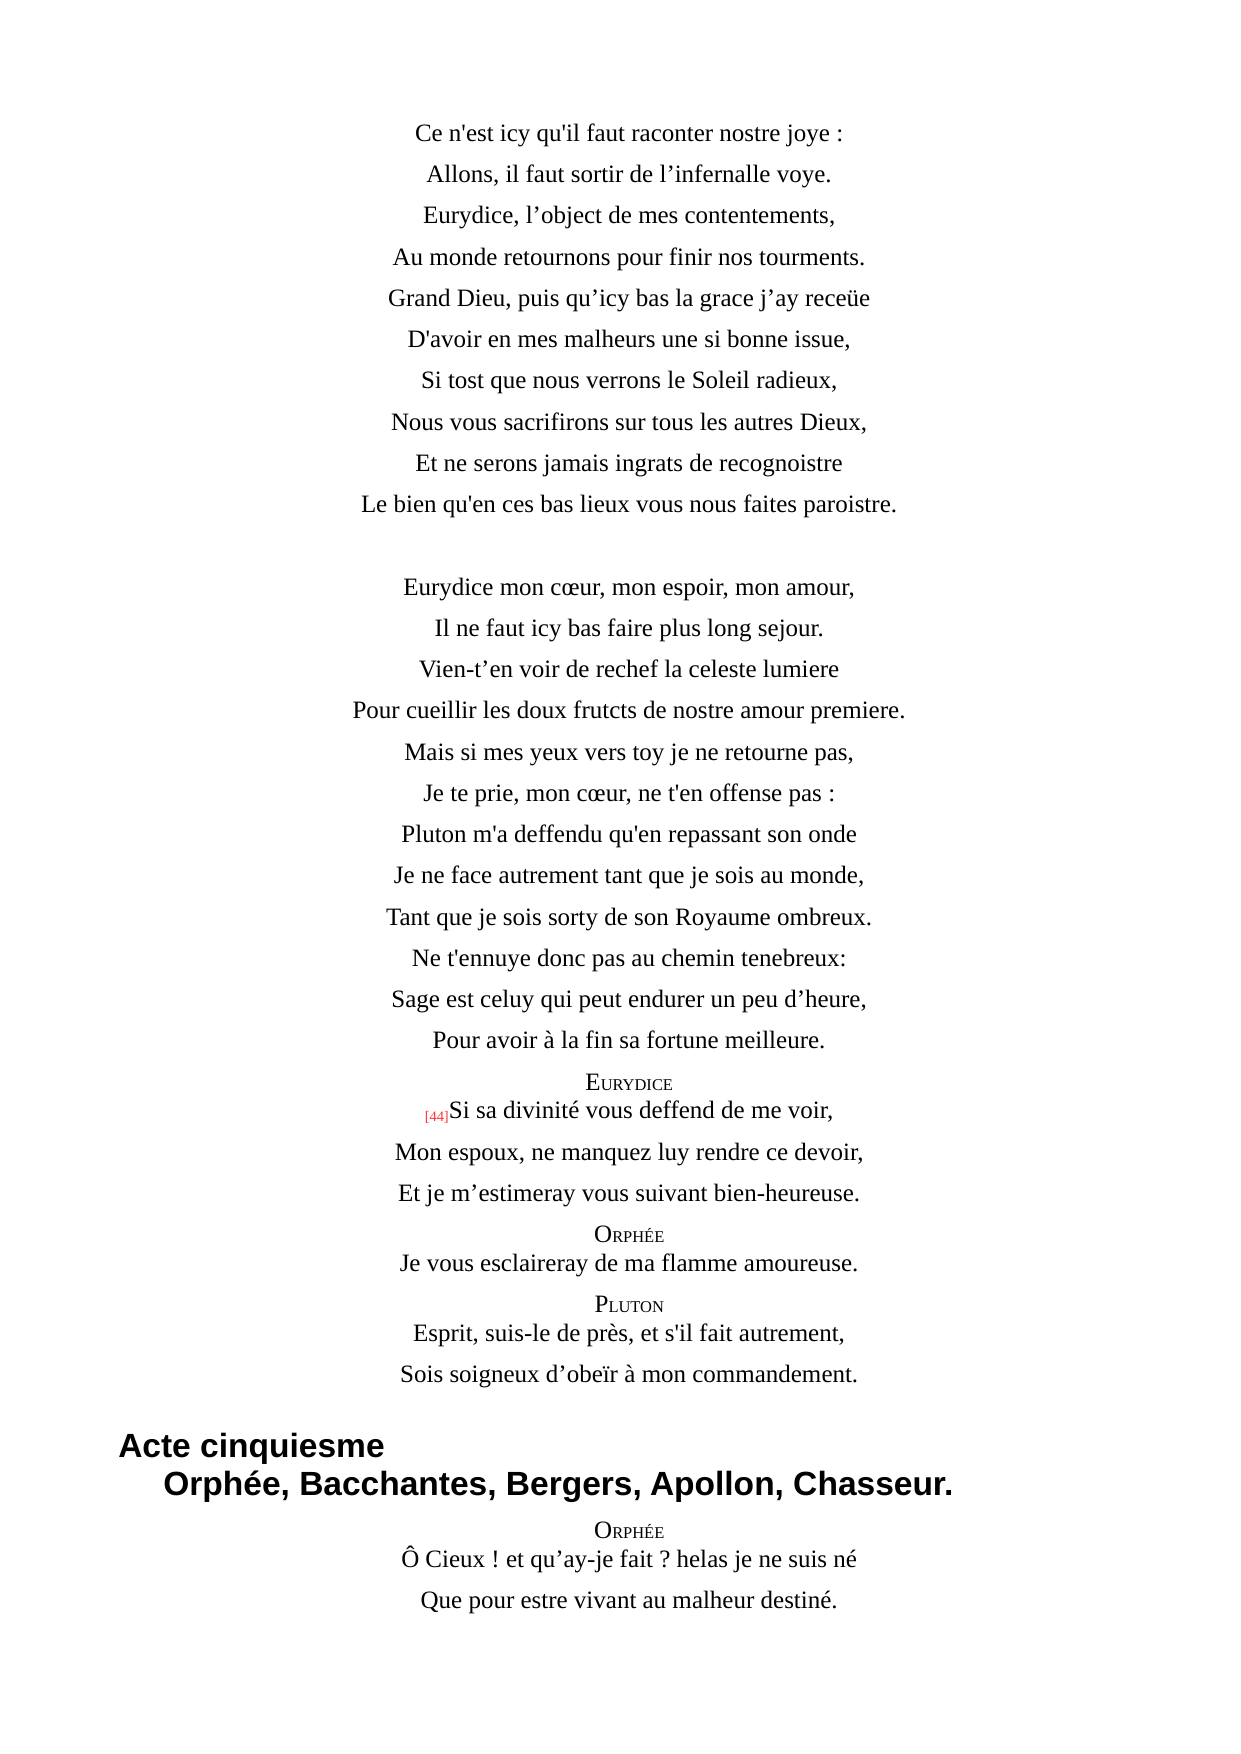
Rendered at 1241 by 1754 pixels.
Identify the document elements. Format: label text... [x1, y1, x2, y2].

text Le bien qu'en ces bas lieux vous nous faites paroistre. [118, 489, 1122, 518]
text Orphée [118, 1515, 1122, 1544]
text Eurydice [118, 1067, 1122, 1096]
text Eurydice mon cœur, mon espoir, mon amour, [118, 572, 1122, 601]
text [44]Si sa divinité vous deffend de me voir, [118, 1096, 1122, 1124]
text Pour avoir à la fin sa fortune meilleure. [118, 1026, 1122, 1054]
text Je te prie, mon cœur, ne t'en offense pas : [118, 778, 1122, 807]
text Esprit, suis-le de près, et s'il fait autrement, [118, 1318, 1122, 1347]
text Au monde retournons pour finir nos tourments. [118, 242, 1122, 271]
text Il ne faut icy bas faire plus long sejour. [118, 613, 1122, 642]
text Orphée [118, 1219, 1122, 1248]
text Ô Cieux ! et qu’ay-je fait ? helas je ne suis né [118, 1544, 1122, 1573]
subtitle Acte cinquiesme Orphée, Bacchantes, Bergers, Apollon, Chasseur. [118, 1426, 1122, 1503]
text Eurydice, l’object de mes contentements, [118, 201, 1122, 229]
text Et je m’estimeray vous suivant bien-heureuse. [118, 1178, 1122, 1207]
text Si tost que nous verrons le Soleil radieux, [118, 366, 1122, 394]
text Je ne face autrement tant que je sois au monde, [118, 861, 1122, 889]
text Mais si mes yeux vers toy je ne retourne pas, [118, 737, 1122, 766]
text Ce n'est icy qu'il faut raconter nostre joye : [118, 118, 1122, 147]
text Vien-t’en voir de rechef la celeste lumiere [118, 654, 1122, 683]
text Et ne serons jamais ingrats de recognoistre [118, 448, 1122, 477]
text Ne t'ennuye donc pas au chemin tenebreux: [118, 943, 1122, 972]
text Pluton m'a deffendu qu'en repassant son onde [118, 819, 1122, 848]
text Que pour estre vivant au malheur destiné. [118, 1585, 1122, 1614]
text Je vous esclaireray de ma flamme amoureuse. [118, 1248, 1122, 1277]
text D'avoir en mes malheurs une si bonne issue, [118, 324, 1122, 353]
text Sois soigneux d’obeïr à mon commandement. [118, 1359, 1122, 1388]
text Mon espoux, ne manquez luy rendre ce devoir, [118, 1137, 1122, 1166]
text Pluton [118, 1289, 1122, 1318]
text Grand Dieu, puis qu’icy bas la grace j’ay receüe [118, 283, 1122, 312]
text Sage est celuy qui peut endurer un peu d’heure, [118, 984, 1122, 1013]
text Pour cueillir les doux frutcts de nostre amour premiere. [118, 696, 1122, 724]
text Nous vous sacrifirons sur tous les autres Dieux, [118, 407, 1122, 436]
text Allons, il faut sortir de l’infernalle voye. [118, 159, 1122, 188]
text Tant que je sois sorty de son Royaume ombreux. [118, 902, 1122, 931]
